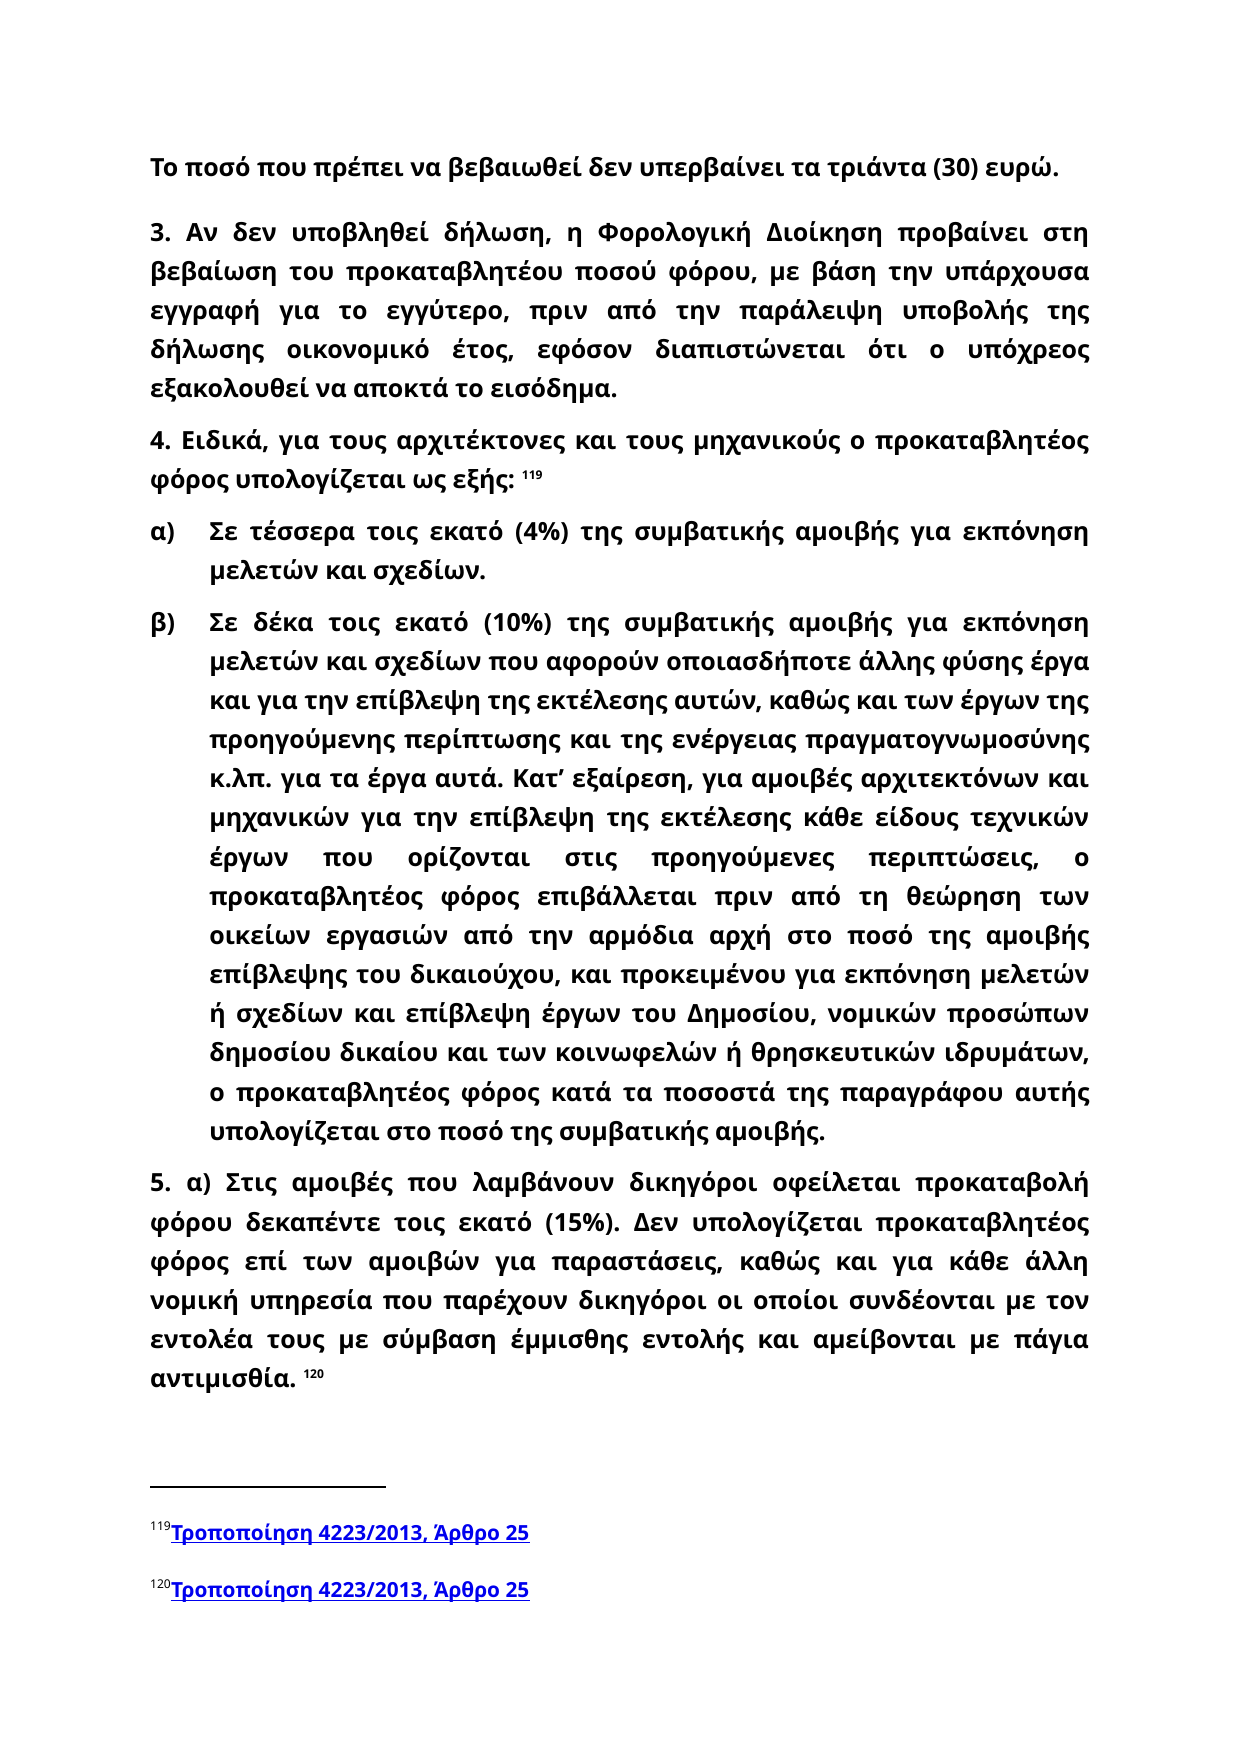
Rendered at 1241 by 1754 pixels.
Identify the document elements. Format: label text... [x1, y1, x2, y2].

text 3. Αν δεν υποβληθεί δήλωση, η Φορολογική Διοίκηση προβαίνει στη βεβαίωση του προκαταβλητέου ποσού φόρου, με βάση την υπάρχουσα εγγραφή για το εγγύτερο, πριν από την παράλειψη υποβολής της δήλωσης οικονομικό έτος, εφόσον διαπιστώνεται ότι ο υπόχρεος εξακολουθεί να αποκτά το εισόδημα. [150, 214, 1090, 405]
list α) Σε τέσσερα τοις εκατό (4%) της συμβατικής αμοιβής για εκπόνηση μελετών και σχεδίων. [150, 513, 1090, 587]
text Τροποποίηση 4223/2013, Άρθρο 25 [150, 1576, 1090, 1604]
text 5. α) Στις αμοιβές που λαμβάνουν δικηγόροι οφείλεται προκαταβολή φόρου δεκαπέντε τοις εκατό (15%). Δεν υπολογίζεται προκαταβλητέος φόρος επί των αμοιβών για παραστάσεις, καθώς και για κάθε άλλη νομική υπηρεσία που παρέχουν δικηγόροι οι οποίοι συνδέονται με τον εντολέα τους με σύμβαση έμμισθης εντολής και αμείβονται με πάγια αντιμισθία. [150, 1165, 1090, 1395]
text 4. Ειδικά, για τους αρχιτέκτονες και τους μηχανικούς ο προκαταβλητέος φόρος υπολογίζεται ως εξής: [150, 422, 1090, 496]
text Το ποσό που πρέπει να βεβαιωθεί δεν υπερβαίνει τα τριάντα (30) ευρώ. [150, 150, 1090, 184]
list β) Σε δέκα τοις εκατό (10%) της συμβατικής αμοιβής για εκπόνηση μελετών και σχεδίων που αφορούν οποιασδήποτε άλλης φύσης έργα και για την επίβλεψη της εκτέλεσης αυτών, καθώς και των έργων της προηγούμενης περίπτωσης και της ενέργειας πραγματογνωμοσύνης κ.λπ. για τα έργα αυτά. Κατ’ εξαίρεση, για αμοιβές αρχιτεκτόνων και μηχανικών για την επίβλεψη της εκτέλεσης κάθε είδους τεχνικών έργων που ορίζονται στις προηγούμενες περιπτώσεις, ο προκαταβλητέος φόρος επιβάλλεται πριν από τη θεώρηση των οικείων εργασιών από την αρμόδια αρχή στο ποσό της αμοιβής επίβλεψης του δικαιούχου, και προκειμένου για εκπόνηση μελετών ή σχεδίων και επίβλεψη έργων του Δημοσίου, νομικών προσώπων δημοσίου δικαίου και των κοινωφελών ή θρησκευτικών ιδρυμάτων, ο προκαταβλητέος φόρος κατά τα ποσοστά της παραγράφου αυτής υπολογίζεται στο ποσό της συμβατικής αμοιβής. [150, 604, 1090, 1147]
text Τροποποίηση 4223/2013, Άρθρο 25 [150, 1518, 1090, 1546]
